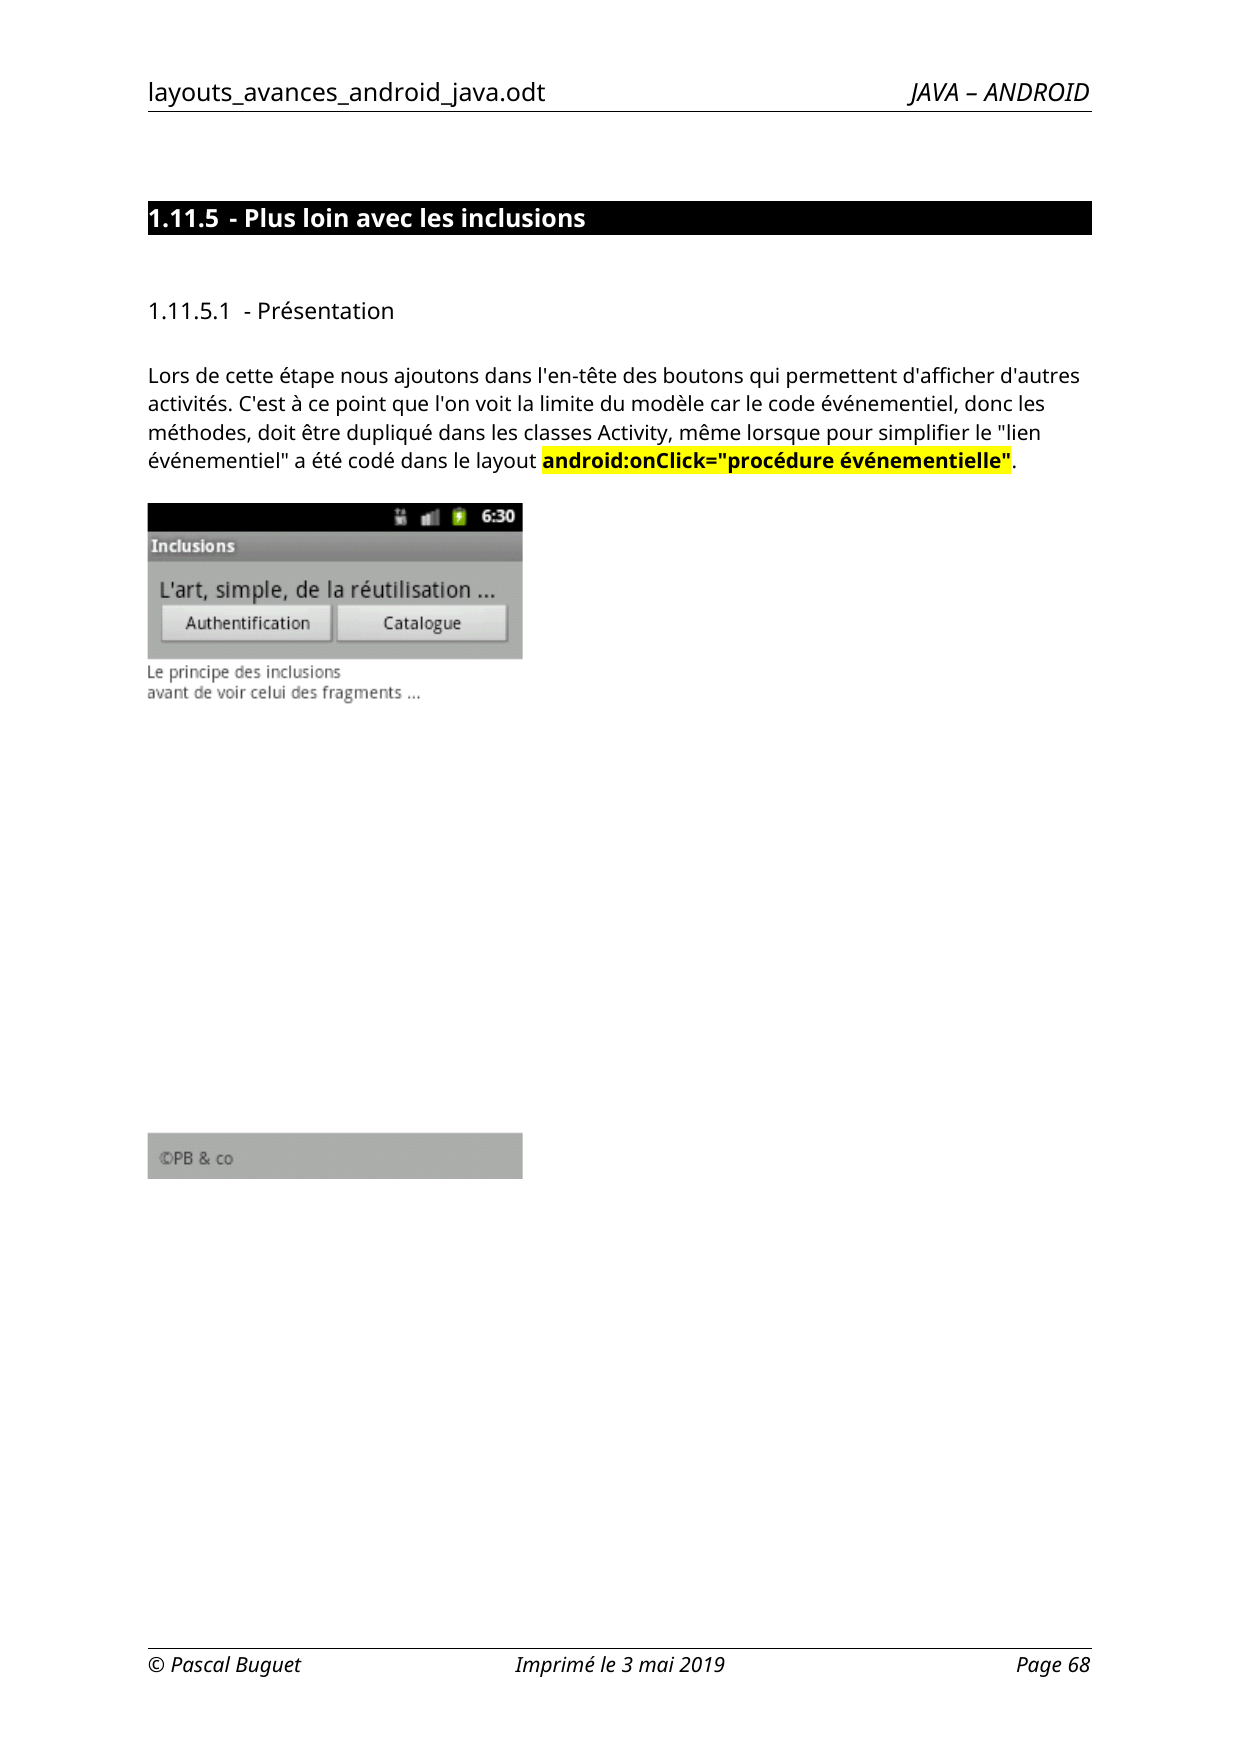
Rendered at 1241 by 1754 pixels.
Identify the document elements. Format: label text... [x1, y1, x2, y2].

subtitle - Plus loin avec les inclusions [148, 201, 1092, 235]
text Lors de cette étape nous ajoutons dans l'en-tête des boutons qui permettent d'afficher d'autres activités. C'est à ce point que l'on voit la limite du modèle car le code événementiel, donc les méthodes, doit être dupliqué dans les classes Activity, même lorsque pour simplifier le "lien événementiel" a été codé dans le layout android:onClick="procédure événementielle". [148, 361, 1092, 474]
subtitle - Présentation [148, 295, 1092, 326]
